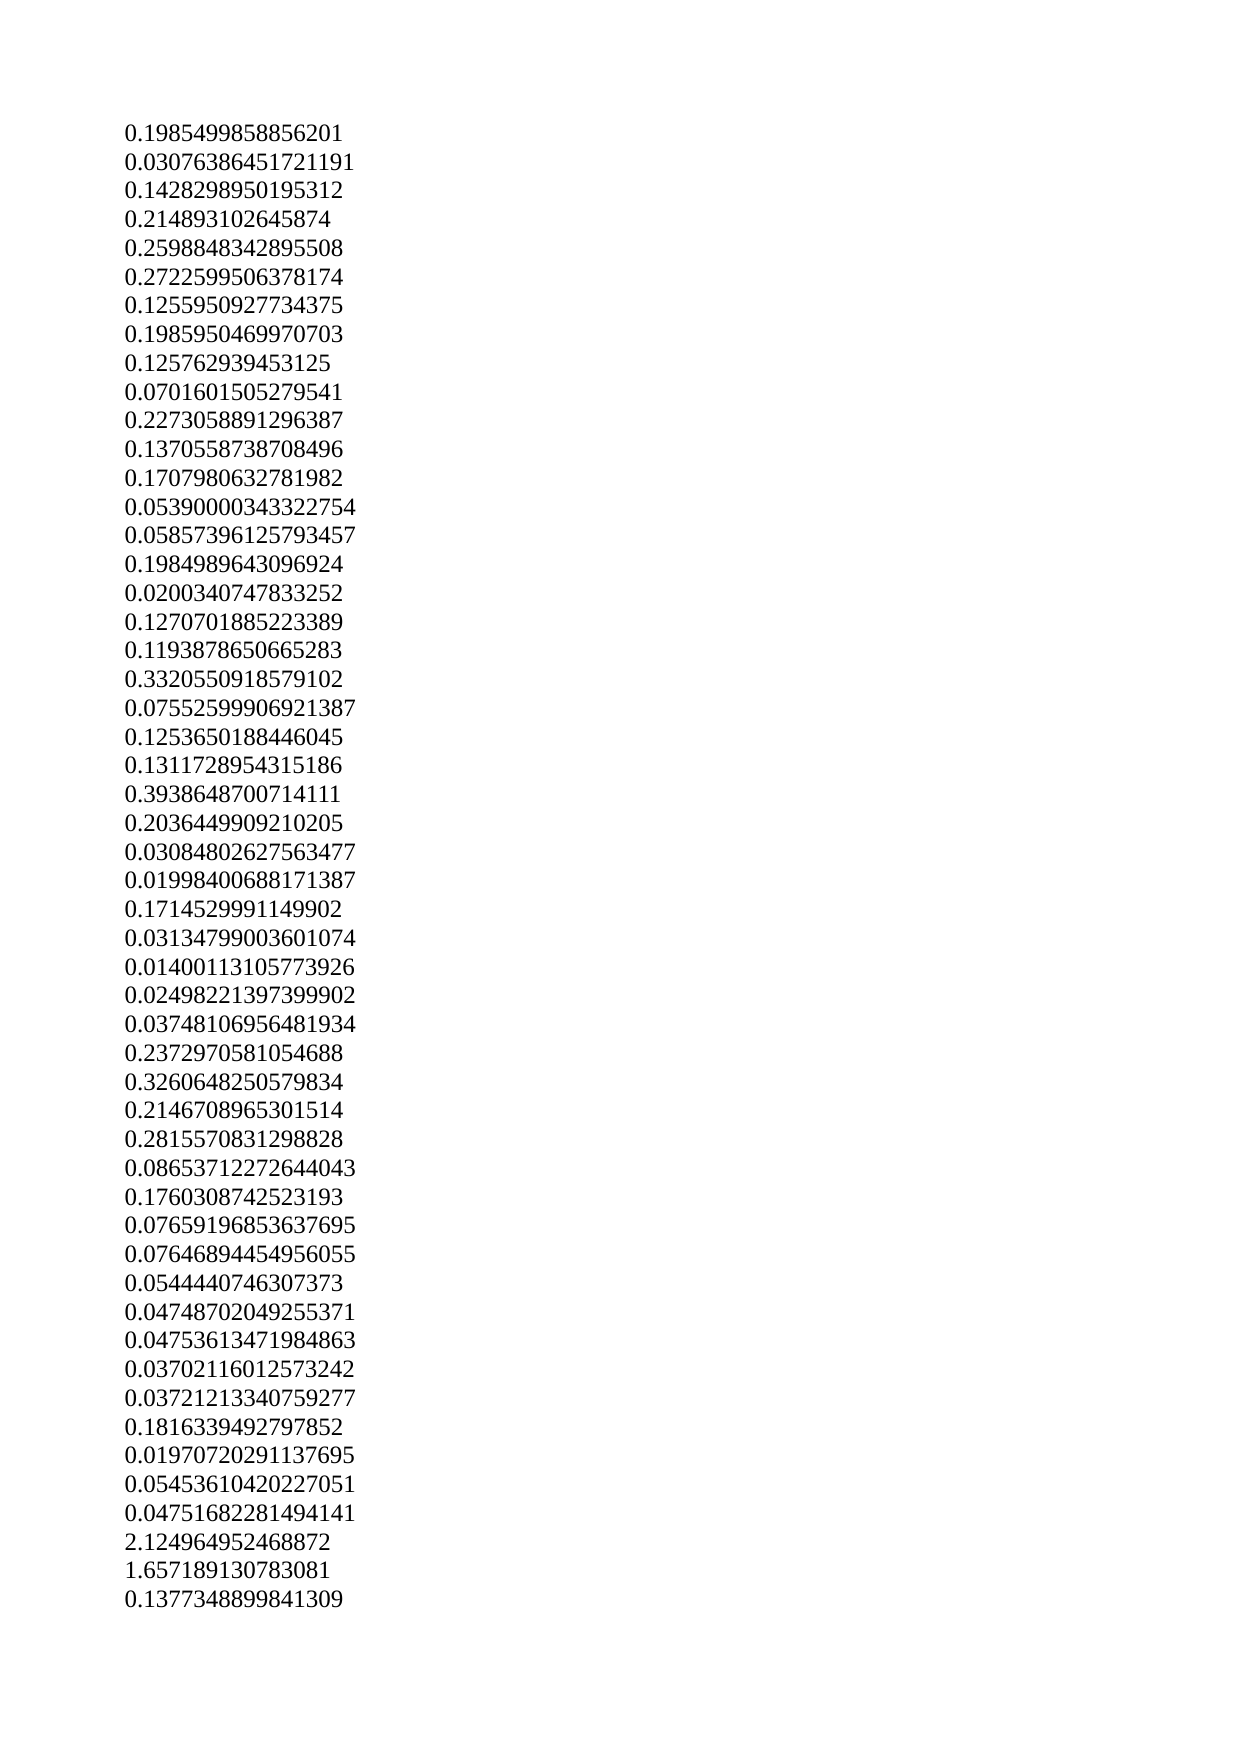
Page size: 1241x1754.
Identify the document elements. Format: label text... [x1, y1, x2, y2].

text 0.2372970581054688 [118, 1038, 1122, 1067]
text 1.657189130783081 [118, 1556, 1122, 1584]
text 0.2815570831298828 [118, 1124, 1122, 1153]
text 0.1985499858856201 [118, 118, 1122, 147]
text 0.1270701885223389 [118, 607, 1122, 636]
text 0.2036449909210205 [118, 808, 1122, 837]
text 0.1253650188446045 [118, 722, 1122, 751]
text 0.03134799003601074 [118, 923, 1122, 952]
text 0.214893102645874 [118, 204, 1122, 233]
text 0.05453610420227051 [118, 1469, 1122, 1498]
text 0.01970720291137695 [118, 1441, 1122, 1469]
text 0.05390000343322754 [118, 492, 1122, 521]
text 0.01998400688171387 [118, 866, 1122, 894]
text 0.1370558738708496 [118, 434, 1122, 463]
text 0.1714529991149902 [118, 894, 1122, 923]
text 0.1311728954315186 [118, 751, 1122, 779]
text 0.01400113105773926 [118, 952, 1122, 981]
text 0.125762939453125 [118, 348, 1122, 377]
text 0.1377348899841309 [118, 1584, 1122, 1613]
text 0.05857396125793457 [118, 521, 1122, 549]
text 0.3938648700714111 [118, 779, 1122, 808]
text 0.2273058891296387 [118, 406, 1122, 434]
text 0.1816339492797852 [118, 1412, 1122, 1441]
text 0.3260648250579834 [118, 1067, 1122, 1096]
text 0.04753613471984863 [118, 1326, 1122, 1354]
text 0.0544440746307373 [118, 1268, 1122, 1297]
text 0.1985950469970703 [118, 319, 1122, 348]
text 0.07552599906921387 [118, 693, 1122, 722]
text 0.02498221397399902 [118, 981, 1122, 1009]
text 0.2722599506378174 [118, 262, 1122, 291]
text 0.04748702049255371 [118, 1297, 1122, 1326]
text 0.04751682281494141 [118, 1498, 1122, 1527]
text 0.07659196853637695 [118, 1211, 1122, 1239]
text 2.124964952468872 [118, 1527, 1122, 1556]
text 0.1428298950195312 [118, 176, 1122, 204]
text 0.03084802627563477 [118, 837, 1122, 866]
text 0.03748106956481934 [118, 1009, 1122, 1038]
text 0.1760308742523193 [118, 1182, 1122, 1211]
text 0.2598848342895508 [118, 233, 1122, 262]
text 0.0701601505279541 [118, 377, 1122, 406]
text 0.2146708965301514 [118, 1096, 1122, 1124]
text 0.03076386451721191 [118, 147, 1122, 176]
text 0.0200340747833252 [118, 578, 1122, 607]
text 0.3320550918579102 [118, 664, 1122, 693]
text 0.08653712272644043 [118, 1153, 1122, 1182]
text 0.1193878650665283 [118, 636, 1122, 664]
text 0.1707980632781982 [118, 463, 1122, 492]
text 0.07646894454956055 [118, 1239, 1122, 1268]
text 0.03721213340759277 [118, 1383, 1122, 1412]
text 0.03702116012573242 [118, 1354, 1122, 1383]
text 0.1984989643096924 [118, 549, 1122, 578]
text 0.1255950927734375 [118, 291, 1122, 319]
